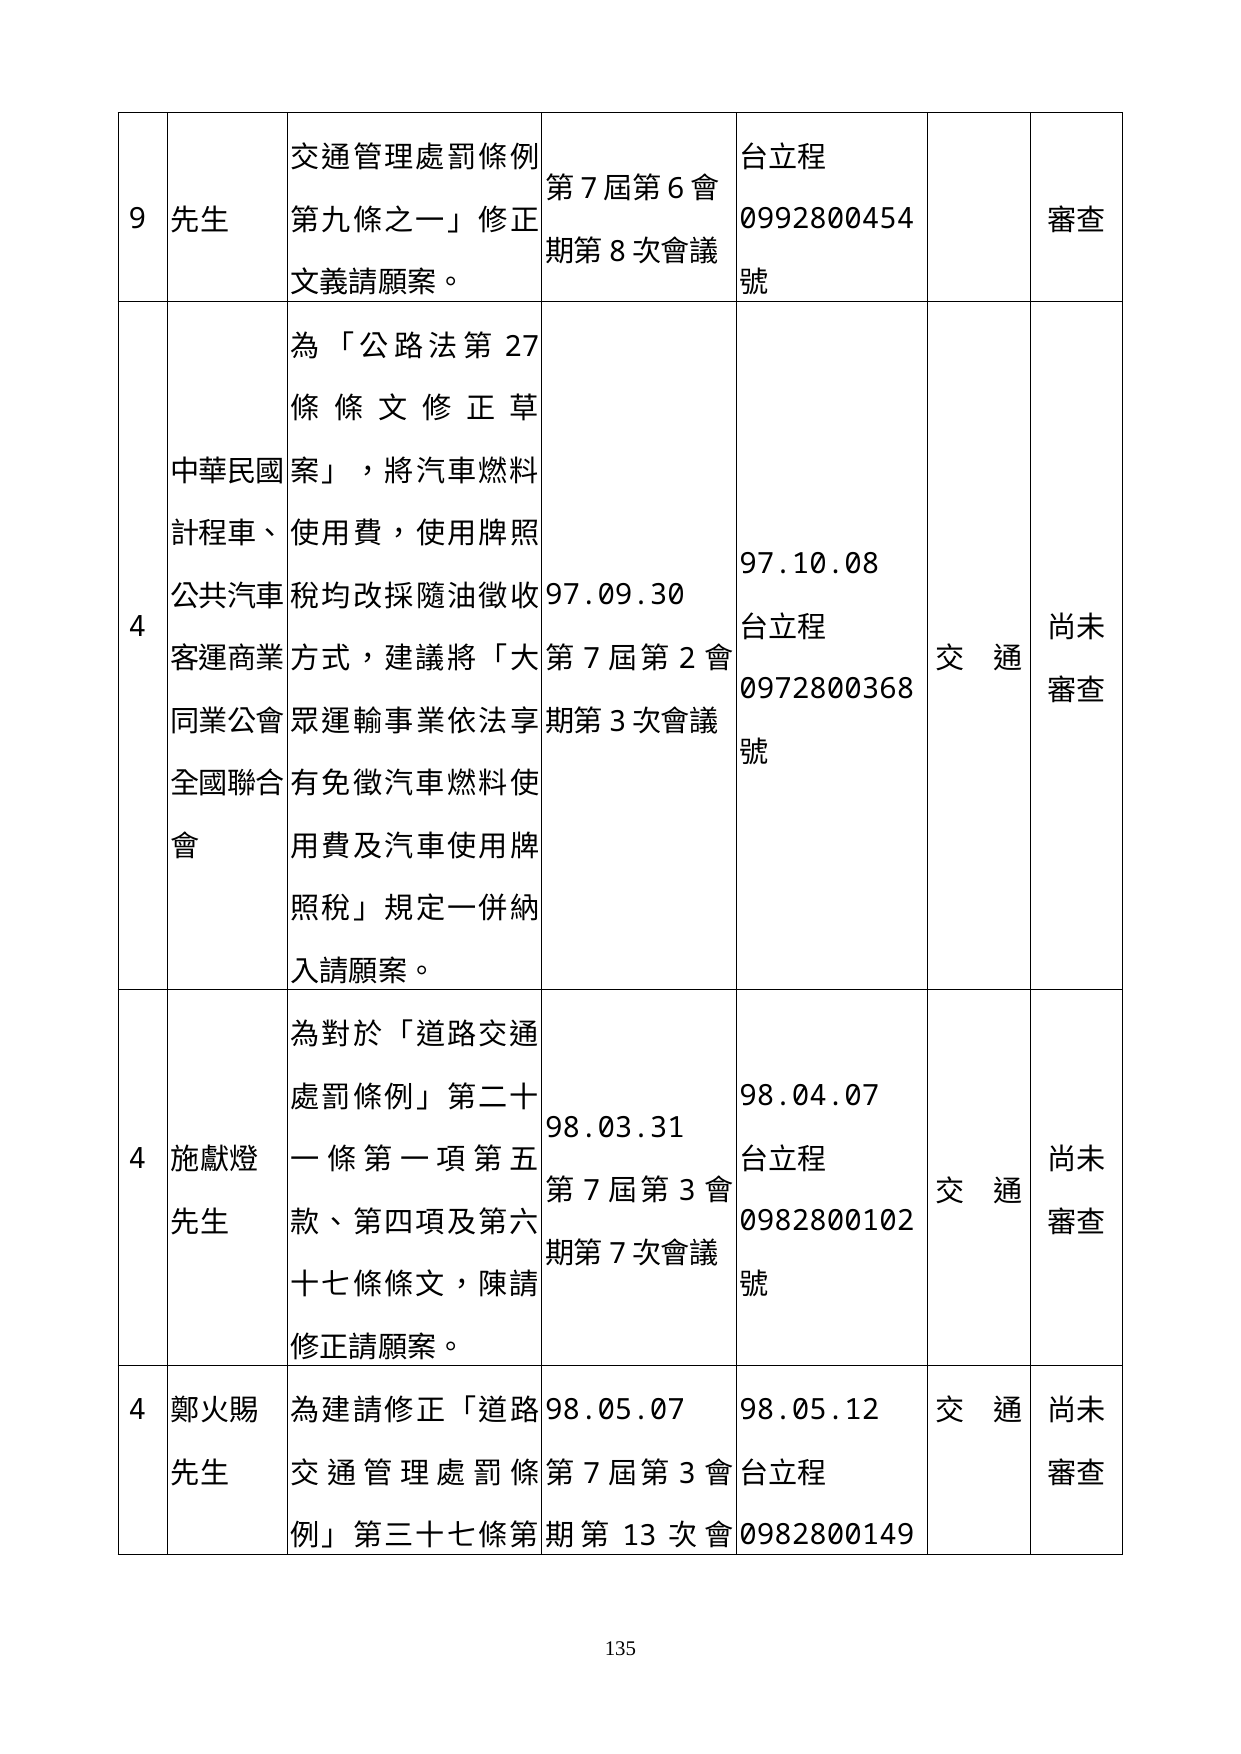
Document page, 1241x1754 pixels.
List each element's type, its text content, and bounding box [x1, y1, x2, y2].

table_cell 98.05.12 台立程 0982800149 [737, 1366, 927, 1554]
table_cell 鄭火賜 先生 [168, 1366, 287, 1554]
table_cell 9 [119, 113, 167, 301]
table_cell 交通管理處罰條例第九條之一」修正文義請願案。 [288, 113, 541, 301]
table_cell 交 通 [928, 990, 1030, 1365]
table_cell 為對於「道路交通處罰條例」第二十一條第一項第五款、第四項及第六十七條條文，陳請修正請願案。 [288, 990, 541, 1365]
table_cell 先生 [168, 113, 287, 301]
table_cell 尚未審查 [1031, 990, 1122, 1365]
table_cell 42 [119, 1366, 167, 1554]
table_cell 台立程 0992800454號 [737, 113, 927, 301]
table_cell 98.05.07 第7屆第3會期第13次會 [542, 1366, 736, 1554]
table_cell [928, 113, 1030, 301]
table_cell 交 通 [928, 1366, 1030, 1554]
table_cell 審查 [1031, 113, 1122, 301]
table_cell 尚未審查 [1031, 302, 1122, 989]
table_cell 中華民國計程車、公共汽車客運商業同業公會全國聯合會 [168, 302, 287, 989]
table_cell 41 [119, 990, 167, 1365]
table_cell 施獻燈 先生 [168, 990, 287, 1365]
table_cell 為建請修正「道路交通管理處罰條例」第三十七條第 [288, 1366, 541, 1554]
table_cell 第7屆第6會期第8次會議 [542, 113, 736, 301]
table_cell 40 [119, 302, 167, 989]
table_cell 97.10.08 台立程 0972800368號 [737, 302, 927, 989]
table_cell 98.04.07 台立程 0982800102號 [737, 990, 927, 1365]
table_cell 97.09.30 第7屆第2會期第3次會議 [542, 302, 736, 989]
table_cell 98.03.31 第7屆第3會期第7次會議 [542, 990, 736, 1365]
table_cell 交 通 [928, 302, 1030, 989]
table_cell 尚未審查 [1031, 1366, 1122, 1554]
table_cell 為「公路法第27條條文修正草案」，將汽車燃料使用費，使用牌照稅均改採隨油徵收方式，建議將「大眾運輸事業依法享有免徵汽車燃料使用費及汽車使用牌照稅」規定一併納入請願案。 [288, 302, 541, 989]
